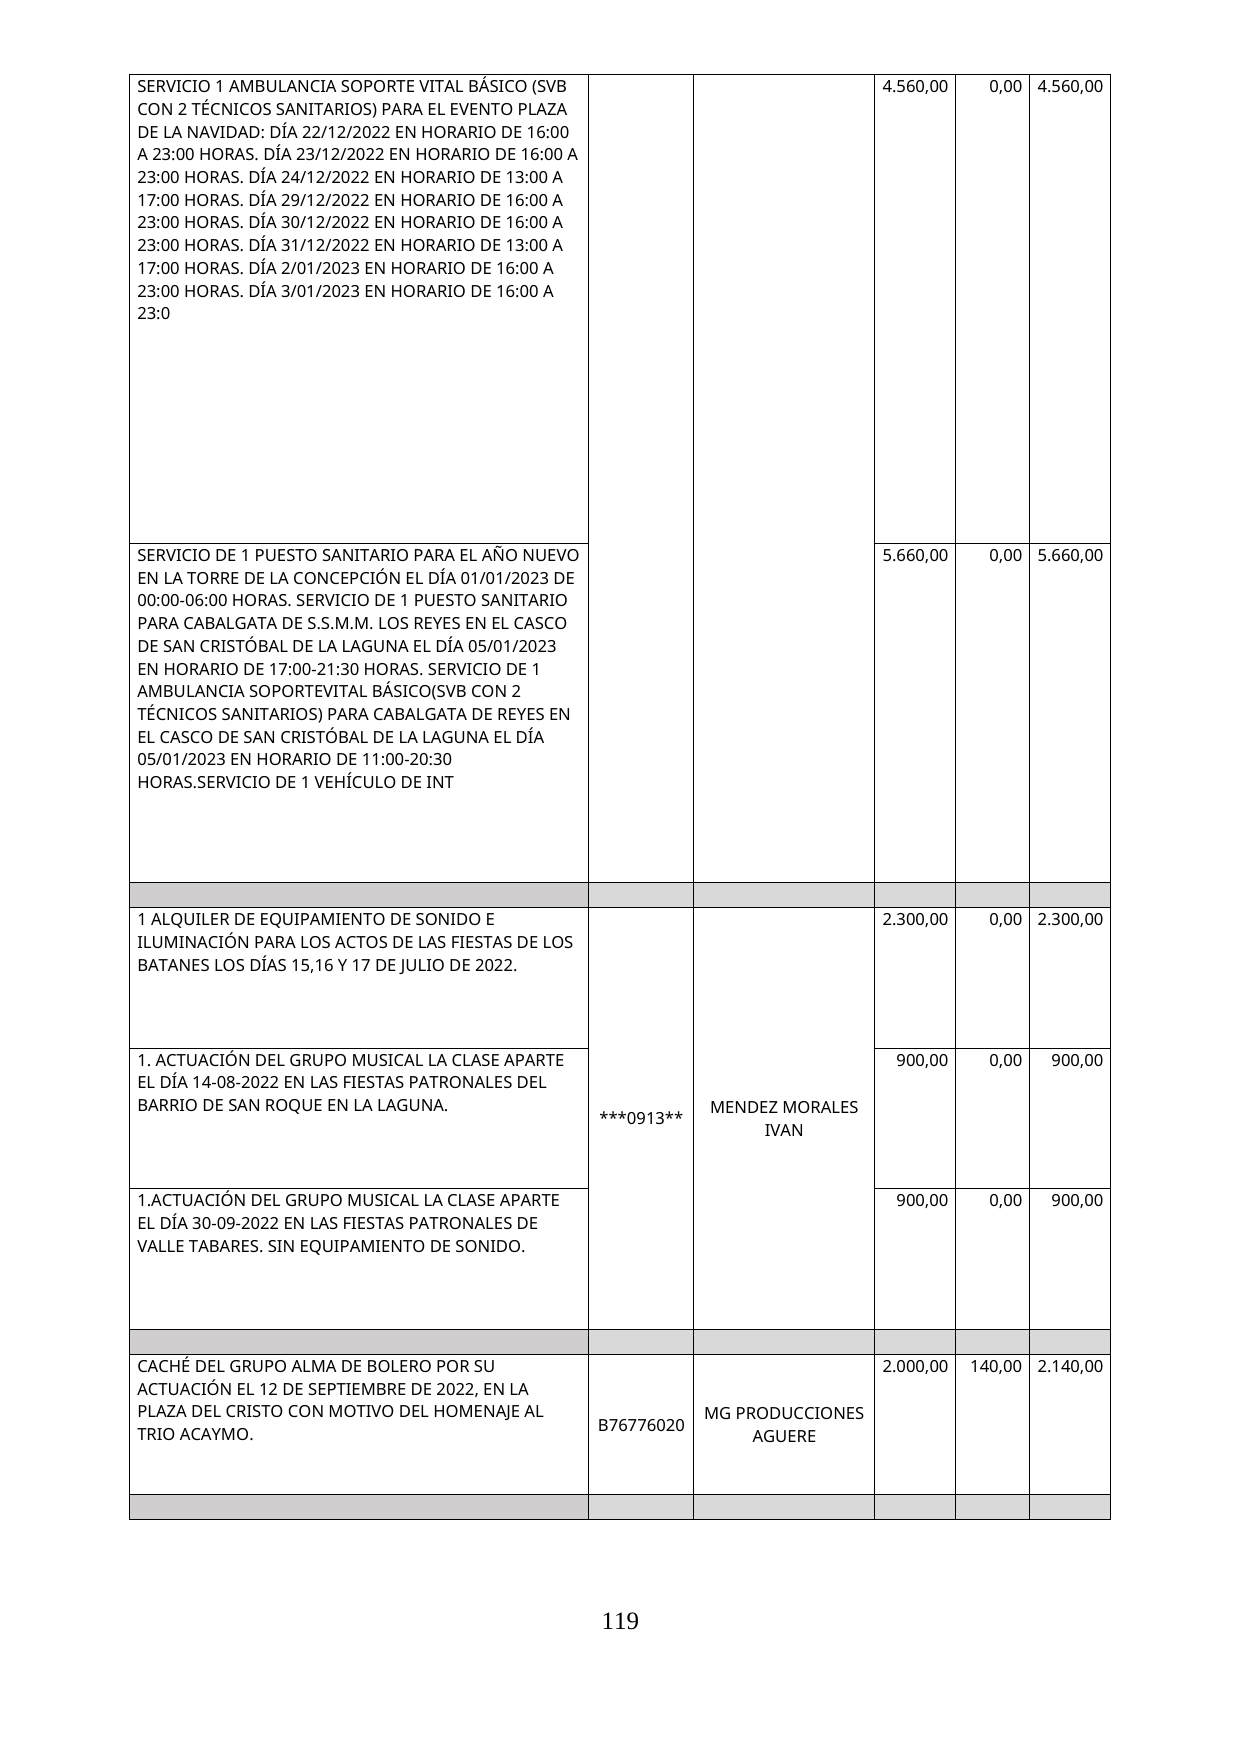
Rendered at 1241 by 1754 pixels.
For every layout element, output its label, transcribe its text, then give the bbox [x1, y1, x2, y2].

table_cell [589, 883, 693, 907]
table_cell [694, 1495, 874, 1519]
table_cell 140,00 [956, 1355, 1029, 1494]
table_cell [589, 75, 693, 882]
table_cell SERVICIO 1 AMBULANCIA SOPORTE VITAL BÁSICO (SVB CON 2 TÉCNICOS SANITARIOS) PARA EL EVENTO PLAZA DE LA NAVIDAD: DÍA 22/12/2022 EN HORARIO DE 16:00 A 23:00 HORAS. DÍA 23/12/2022 EN HORARIO DE 16:00 A 23:00 HORAS. DÍA 24/12/2022 EN HORARIO DE 13:00 A 17:00 HORAS. DÍA 29/12/2022 EN HORARIO DE 16:00 A 23:00 HORAS. DÍA 30/12/2022 EN HORARIO DE 16:00 A 23:00 HORAS. DÍA 31/12/2022 EN HORARIO DE 13:00 A 17:00 HORAS. DÍA 2/01/2023 EN HORARIO DE 16:00 A 23:00 HORAS. DÍA 3/01/2023 EN HORARIO DE 16:00 A 23:0 [130, 75, 588, 543]
table_cell [956, 883, 1029, 907]
table_cell 900,00 [1030, 1049, 1110, 1188]
table_cell [589, 1330, 693, 1354]
table_cell [130, 883, 588, 907]
table_cell 2.000,00 [875, 1355, 955, 1494]
table_cell 900,00 [1030, 1189, 1110, 1329]
table_cell MG PRODUCCIONES AGUERE [694, 1355, 874, 1494]
table_cell [589, 1495, 693, 1519]
table_cell [694, 1330, 874, 1354]
table_cell 2.140,00 [1030, 1355, 1110, 1494]
table_cell 1.ACTUACIÓN DEL GRUPO MUSICAL LA CLASE APARTE EL DÍA 30-09-2022 EN LAS FIESTAS PATRONALES DE VALLE TABARES. SIN EQUIPAMIENTO DE SONIDO. [130, 1189, 588, 1329]
table_cell 900,00 [875, 1189, 955, 1329]
table_cell [956, 1330, 1029, 1354]
table_cell B76776020 [589, 1355, 693, 1494]
table_cell [956, 1495, 1029, 1519]
table_cell 0,00 [956, 1049, 1029, 1188]
table_cell CACHÉ DEL GRUPO ALMA DE BOLERO POR SU ACTUACIÓN EL 12 DE SEPTIEMBRE DE 2022, EN LA PLAZA DEL CRISTO CON MOTIVO DEL HOMENAJE AL TRIO ACAYMO. [130, 1355, 588, 1494]
table_cell 4.560,00 [875, 75, 955, 543]
table_cell [1030, 1330, 1110, 1354]
table_cell 2.300,00 [875, 908, 955, 1047]
table_cell SERVICIO DE 1 PUESTO SANITARIO PARA EL AÑO NUEVO EN LA TORRE DE LA CONCEPCIÓN EL DÍA 01/01/2023 DE 00:00-06:00 HORAS. SERVICIO DE 1 PUESTO SANITARIO PARA CABALGATA DE S.S.M.M. LOS REYES EN EL CASCO DE SAN CRISTÓBAL DE LA LAGUNA EL DÍA 05/01/2023 EN HORARIO DE 17:00-21:30 HORAS. SERVICIO DE 1 AMBULANCIA SOPORTEVITAL BÁSICO(SVB CON 2 TÉCNICOS SANITARIOS) PARA CABALGATA DE REYES EN EL CASCO DE SAN CRISTÓBAL DE LA LAGUNA EL DÍA 05/01/2023 EN HORARIO DE 11:00-20:30 HORAS.SERVICIO DE 1 VEHÍCULO DE INT [130, 544, 588, 882]
table_cell [875, 1330, 955, 1354]
table_cell MENDEZ MORALES IVAN [694, 908, 874, 1329]
table_cell 5.660,00 [875, 544, 955, 882]
table_cell 0,00 [956, 1189, 1029, 1329]
table_cell 0,00 [956, 908, 1029, 1047]
table_cell 0,00 [956, 544, 1029, 882]
table_cell [130, 1495, 588, 1519]
table_cell [130, 1330, 588, 1354]
table_cell [1030, 1495, 1110, 1519]
table_cell [875, 883, 955, 907]
table_cell 0,00 [956, 75, 1029, 543]
table_cell 4.560,00 [1030, 75, 1110, 543]
table_cell [694, 883, 874, 907]
table_cell [875, 1495, 955, 1519]
table_cell 2.300,00 [1030, 908, 1110, 1047]
table_cell 5.660,00 [1030, 544, 1110, 882]
table_cell 900,00 [875, 1049, 955, 1188]
table_cell [1030, 883, 1110, 907]
table_cell [694, 75, 874, 882]
table_cell 1 ALQUILER DE EQUIPAMIENTO DE SONIDO E ILUMINACIÓN PARA LOS ACTOS DE LAS FIESTAS DE LOS BATANES LOS DÍAS 15,16 Y 17 DE JULIO DE 2022. [130, 908, 588, 1047]
table_cell 1. ACTUACIÓN DEL GRUPO MUSICAL LA CLASE APARTE EL DÍA 14-08-2022 EN LAS FIESTAS PATRONALES DEL BARRIO DE SAN ROQUE EN LA LAGUNA. [130, 1049, 588, 1188]
table_cell ***0913** [589, 908, 693, 1329]
